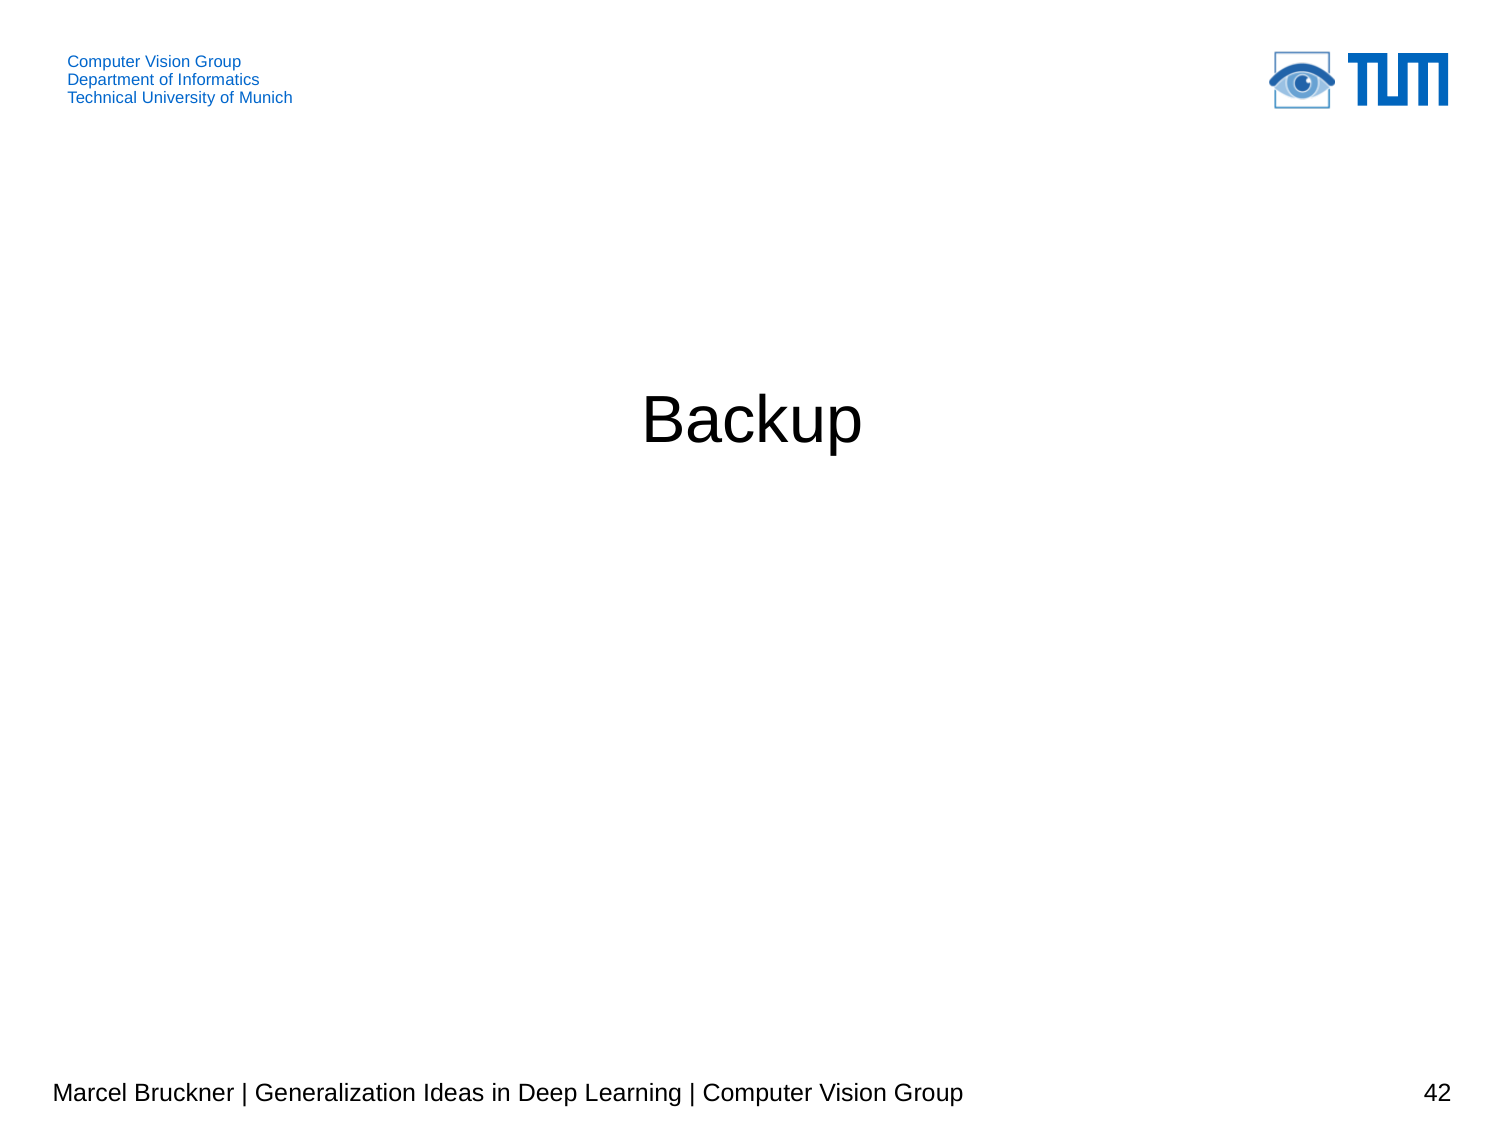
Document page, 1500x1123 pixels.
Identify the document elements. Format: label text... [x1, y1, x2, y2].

picture [1269, 47, 1335, 113]
subtitle Backup [52, 330, 1453, 508]
